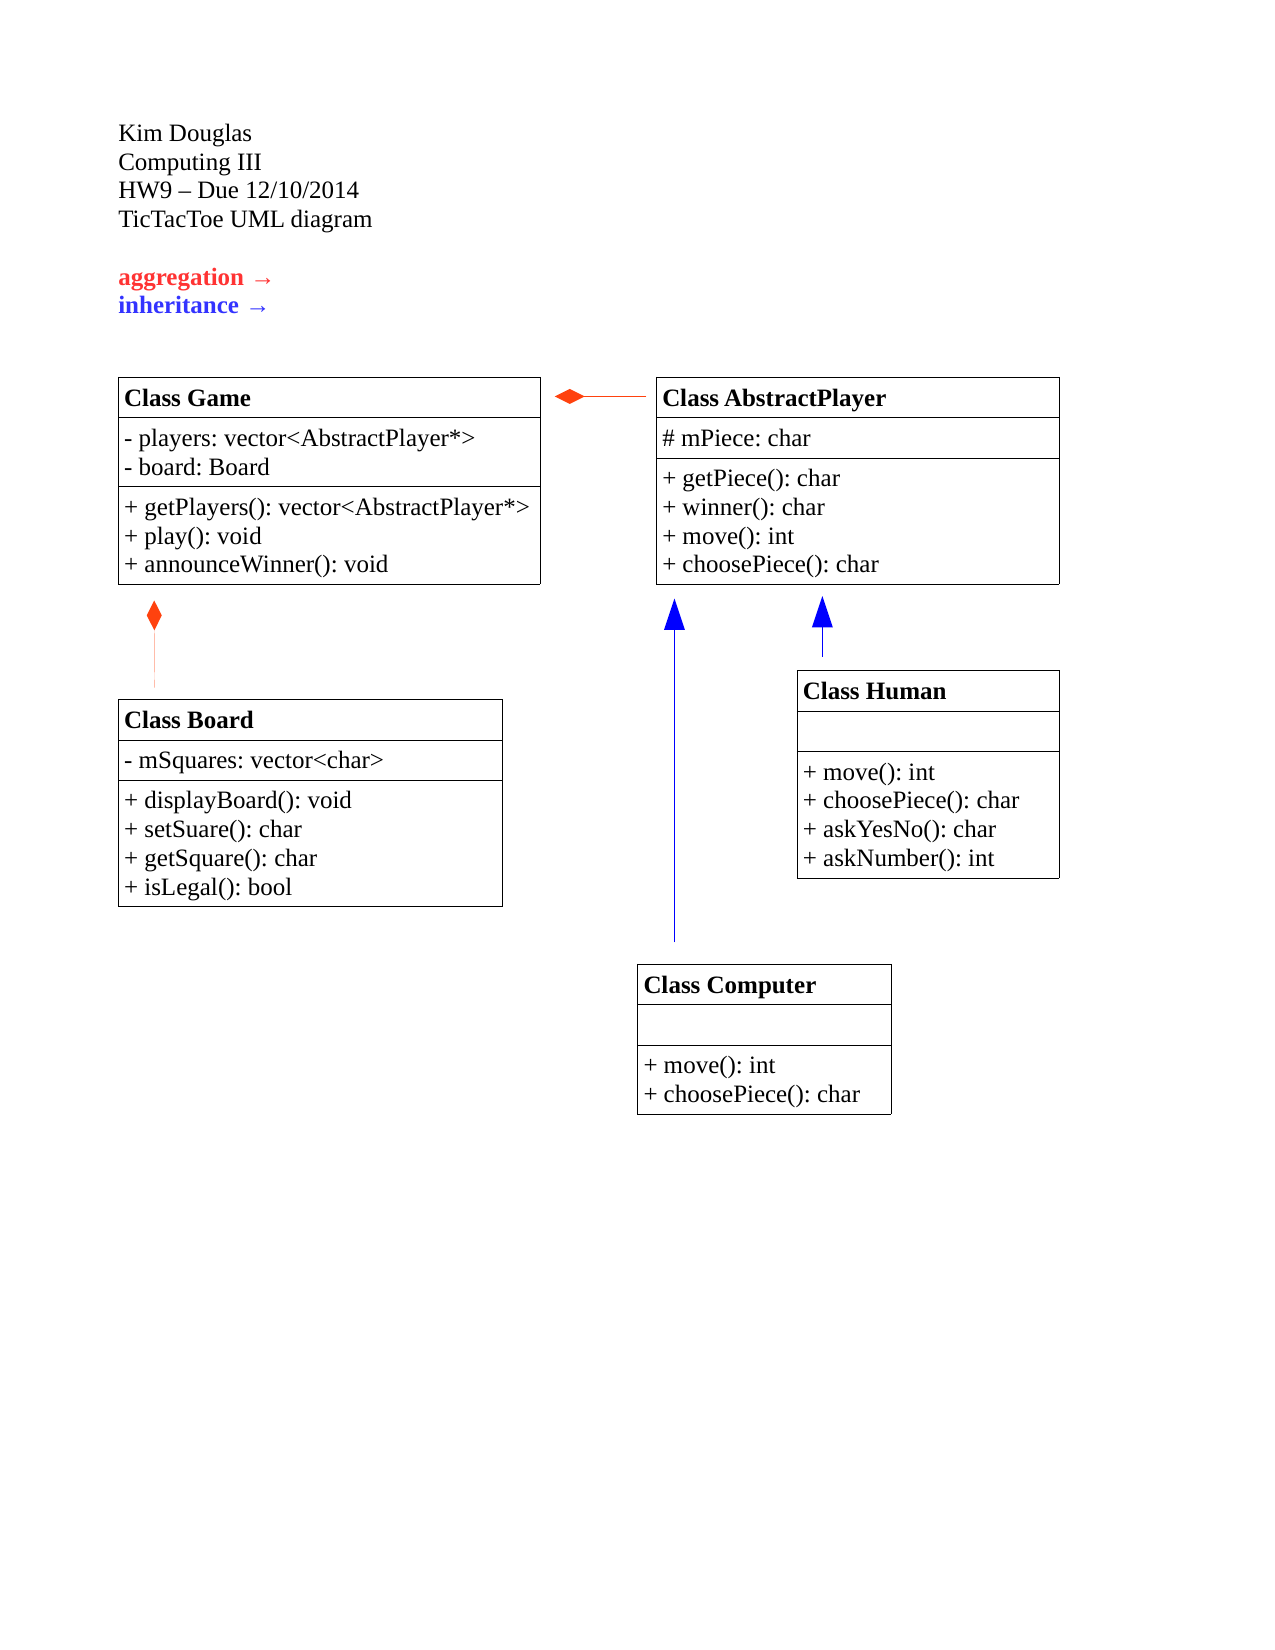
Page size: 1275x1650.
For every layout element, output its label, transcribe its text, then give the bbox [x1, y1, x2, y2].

text HW9 – Due 12/10/2014 [118, 176, 637, 204]
table_cell + move(): int + choosePiece(): char [638, 1046, 891, 1114]
table_header Class Game [119, 378, 540, 417]
table_header Class Board [119, 700, 502, 739]
table_cell + displayBoard(): void + setSuare(): char + getSquare(): char + isLegal(): bool [119, 781, 502, 906]
table_cell - players: vector<AbstractPlayer*> - board: Board [119, 418, 540, 486]
table_header Class Human [798, 671, 1059, 711]
table_cell + getPiece(): char + winner(): char + move(): int + choosePiece(): char [657, 459, 1059, 584]
table_cell # mPiece: char [657, 418, 1059, 457]
text inheritance → [118, 291, 637, 319]
table_cell + getPlayers(): vector<AbstractPlayer*> + play(): void + announceWinner(): void [119, 487, 540, 584]
table_cell + move(): int + choosePiece(): char + askYesNo(): char + askNumber(): int [798, 752, 1059, 878]
table_cell [638, 1005, 891, 1044]
text aggregation → [118, 262, 637, 291]
text TicTacToe UML diagram [118, 204, 637, 233]
text Computing III [118, 147, 637, 176]
table_header Class Computer [638, 965, 891, 1004]
text Kim Douglas [118, 118, 637, 147]
table_cell [798, 712, 1059, 751]
table_header Class AbstractPlayer [657, 378, 1059, 417]
table_cell - mSquares: vector<char> [119, 741, 502, 780]
